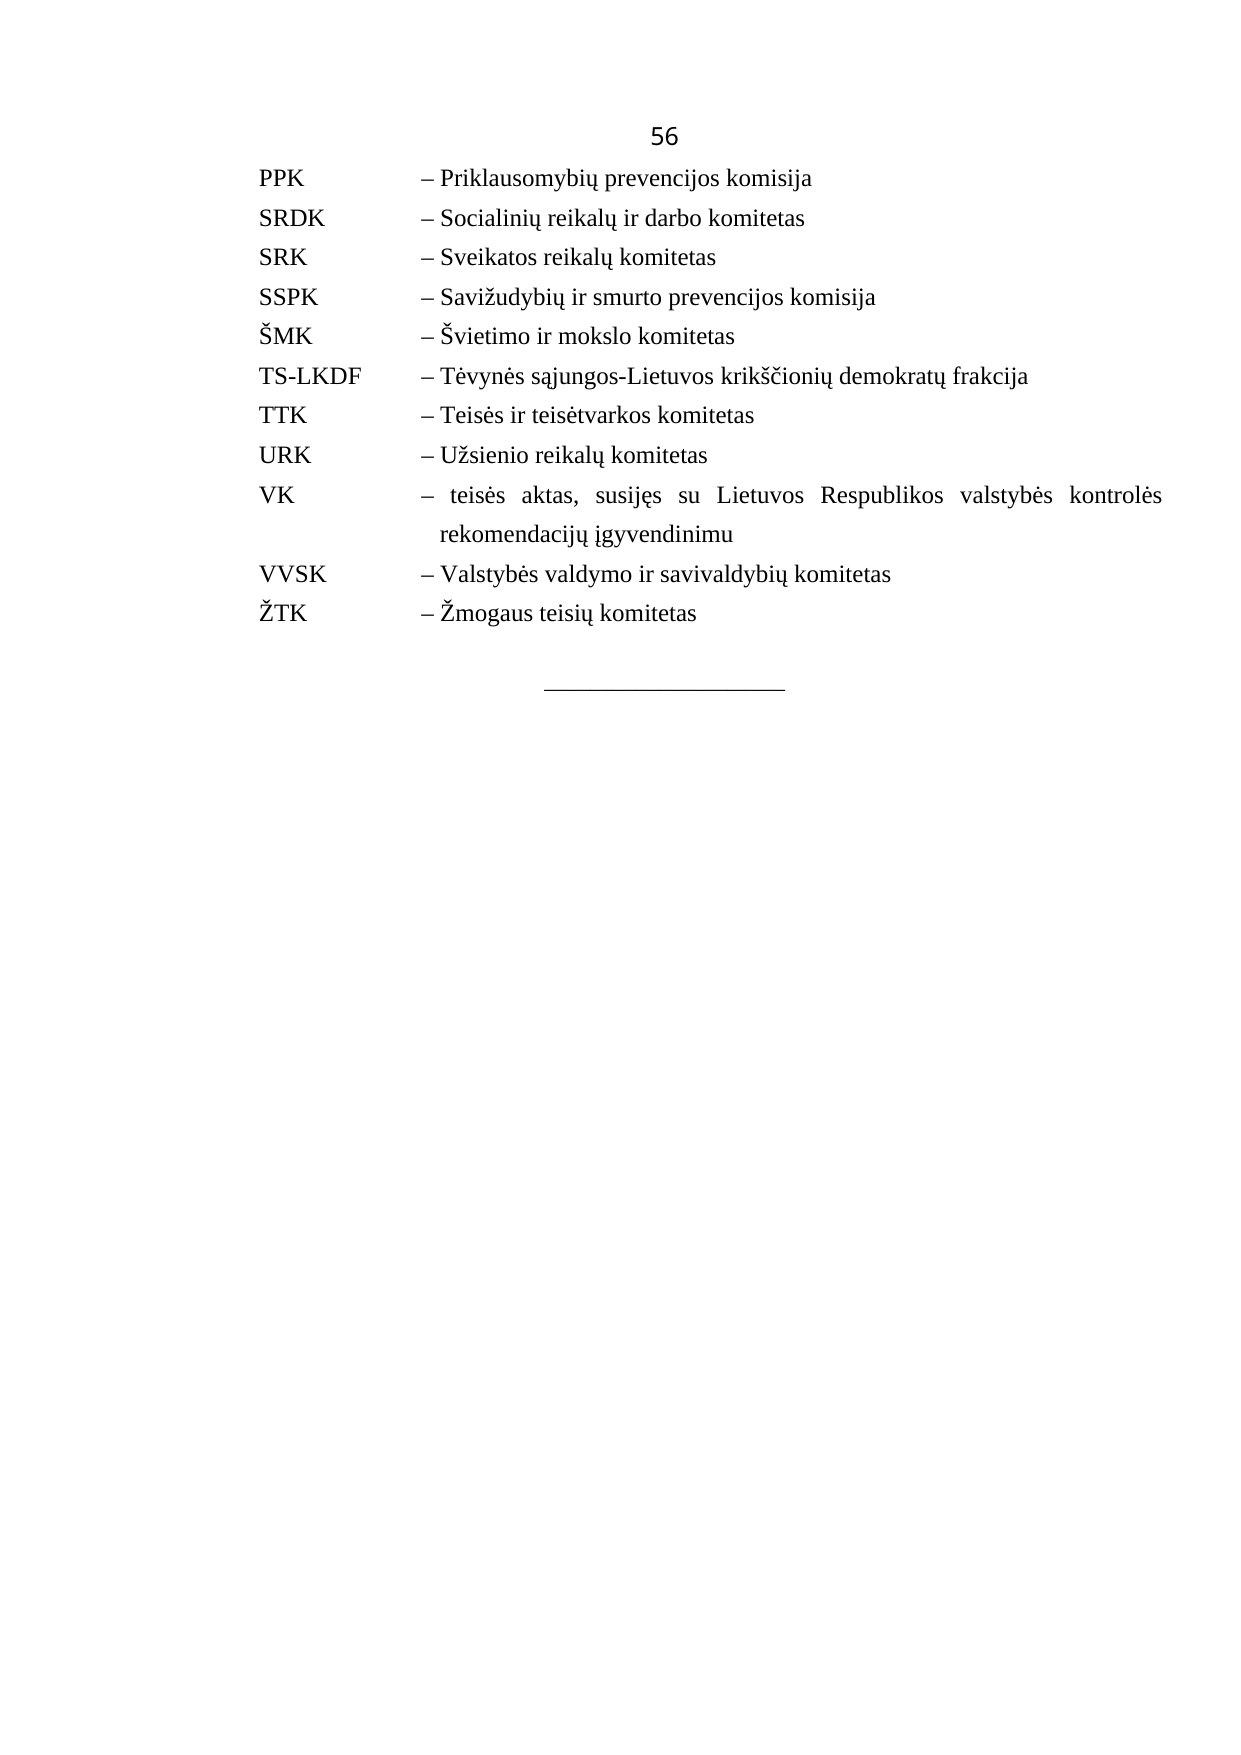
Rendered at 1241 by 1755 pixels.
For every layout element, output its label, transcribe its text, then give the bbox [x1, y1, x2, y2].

table_cell – Švietimo ir mokslo komitetas [410, 311, 1174, 350]
table_cell – Tėvynės sąjungos-Lietuvos krikščionių demokratų frakcija [410, 350, 1174, 390]
table_cell – Teisės ir teisėtvarkos komitetas [410, 390, 1174, 429]
table_cell – Žmogaus teisių komitetas [410, 588, 1174, 627]
table_cell – Sveikatos reikalų komitetas [410, 231, 1174, 271]
table_cell ŠMK [248, 311, 410, 350]
table_cell URK [248, 429, 410, 469]
table_cell SRK [248, 231, 410, 271]
table_cell TTK [248, 390, 410, 429]
table_cell – Priklausomybių prevencijos komisija [410, 152, 1174, 192]
table_cell – Užsienio reikalų komitetas [410, 429, 1174, 469]
table_cell SRDK [248, 192, 410, 231]
table_cell PPK [248, 152, 410, 192]
table_cell SSPK [248, 271, 410, 311]
table_cell VK [248, 469, 410, 548]
text _____________________ [177, 667, 1152, 693]
table_cell – Socialinių reikalų ir darbo komitetas [410, 192, 1174, 231]
table_cell ŽTK [248, 588, 410, 627]
table_cell – teisės aktas, susijęs su Lietuvos Respublikos valstybės kontrolės rekomendacijų įgyvendinimu [410, 469, 1174, 548]
table_cell VVSK [248, 548, 410, 588]
table_cell – Valstybės valdymo ir savivaldybių komitetas [410, 548, 1174, 588]
table_cell – Savižudybių ir smurto prevencijos komisija [410, 271, 1174, 311]
table_cell TS-LKDF [248, 350, 410, 390]
